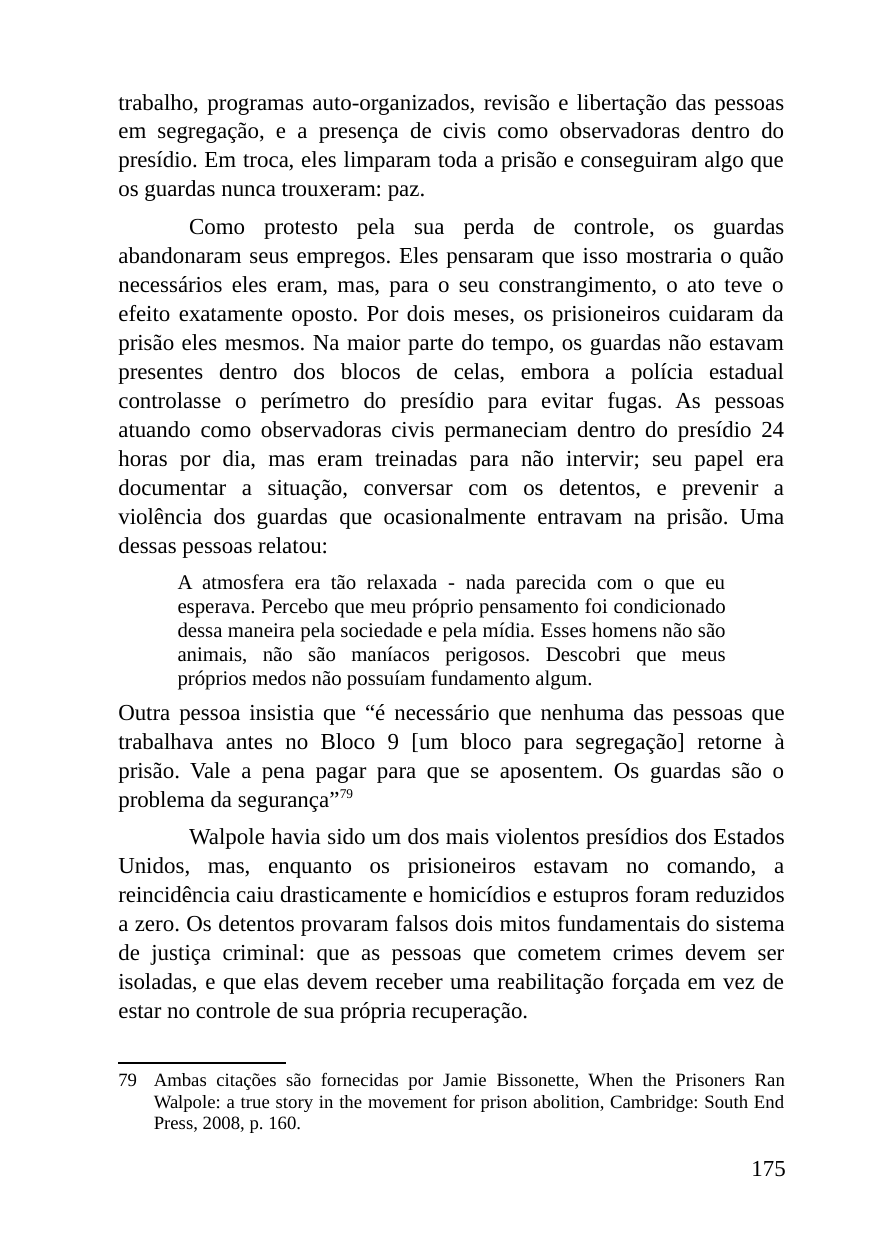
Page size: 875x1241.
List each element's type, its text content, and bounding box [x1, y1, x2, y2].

text trabalho, programas auto-organizados, revisão e libertação das pessoas em segregação, e a presença de civis como observadoras dentro do presídio. Em troca, eles limparam toda a prisão e conseguiram algo que os guardas nunca trouxeram: paz. [118, 88, 786, 202]
text Outra pessoa insistia que “é necessário que nenhuma das pessoas que trabalhava antes no Bloco 9 [um bloco para segregação] retorne à prisão. Vale a pena pagar para que se aposentem. Os guardas são o problema da segurança” [118, 699, 786, 812]
text Ambas citações são fornecidas por Jamie Bissonette, When the Prisoners Ran Walpole: a true story in the movement for prison abolition, Cambridge: South End Press, 2008, p. 160. [118, 1069, 786, 1134]
text Como protesto pela sua perda de controle, os guardas abandonaram seus empregos. Eles pensaram que isso mostraria o quão necessários eles eram, mas, para o seu constrangimento, o ato teve o efeito exatamente oposto. Por dois meses, os prisioneiros cuidaram da prisão eles mesmos. Na maior parte do tempo, os guardas não estavam presentes dentro dos blocos de celas, embora a polícia estadual controlasse o perímetro do presídio para evitar fugas. As pessoas atuando como observadoras civis permaneciam dentro do presídio 24 horas por dia, mas eram treinadas para não intervir; seu papel era documentar a situação, conversar com os detentos, e prevenir a violência dos guardas que ocasionalmente entravam na prisão. Uma dessas pessoas relatou: [118, 213, 786, 558]
text Walpole havia sido um dos mais violentos presídios dos Estados Unidos, mas, enquanto os prisioneiros estavam no comando, a reincidência caiu drasticamente e homicídios e estupros foram reduzidos a zero. Os detentos provaram falsos dois mitos fundamentais do sistema de justiça criminal: que as pessoas que cometem crimes devem ser isoladas, e que elas devem receber uma reabilitação forçada em vez de estar no controle de sua própria recuperação. [118, 823, 786, 1023]
text A atmosfera era tão relaxada - nada parecida com o que eu esperava. Percebo que meu próprio pensamento foi condicionado dessa maneira pela sociedade e pela mídia. Esses homens não são animais, não são maníacos perigosos. Descobri que meus próprios medos não possuíam fundamento algum. [177, 569, 726, 690]
